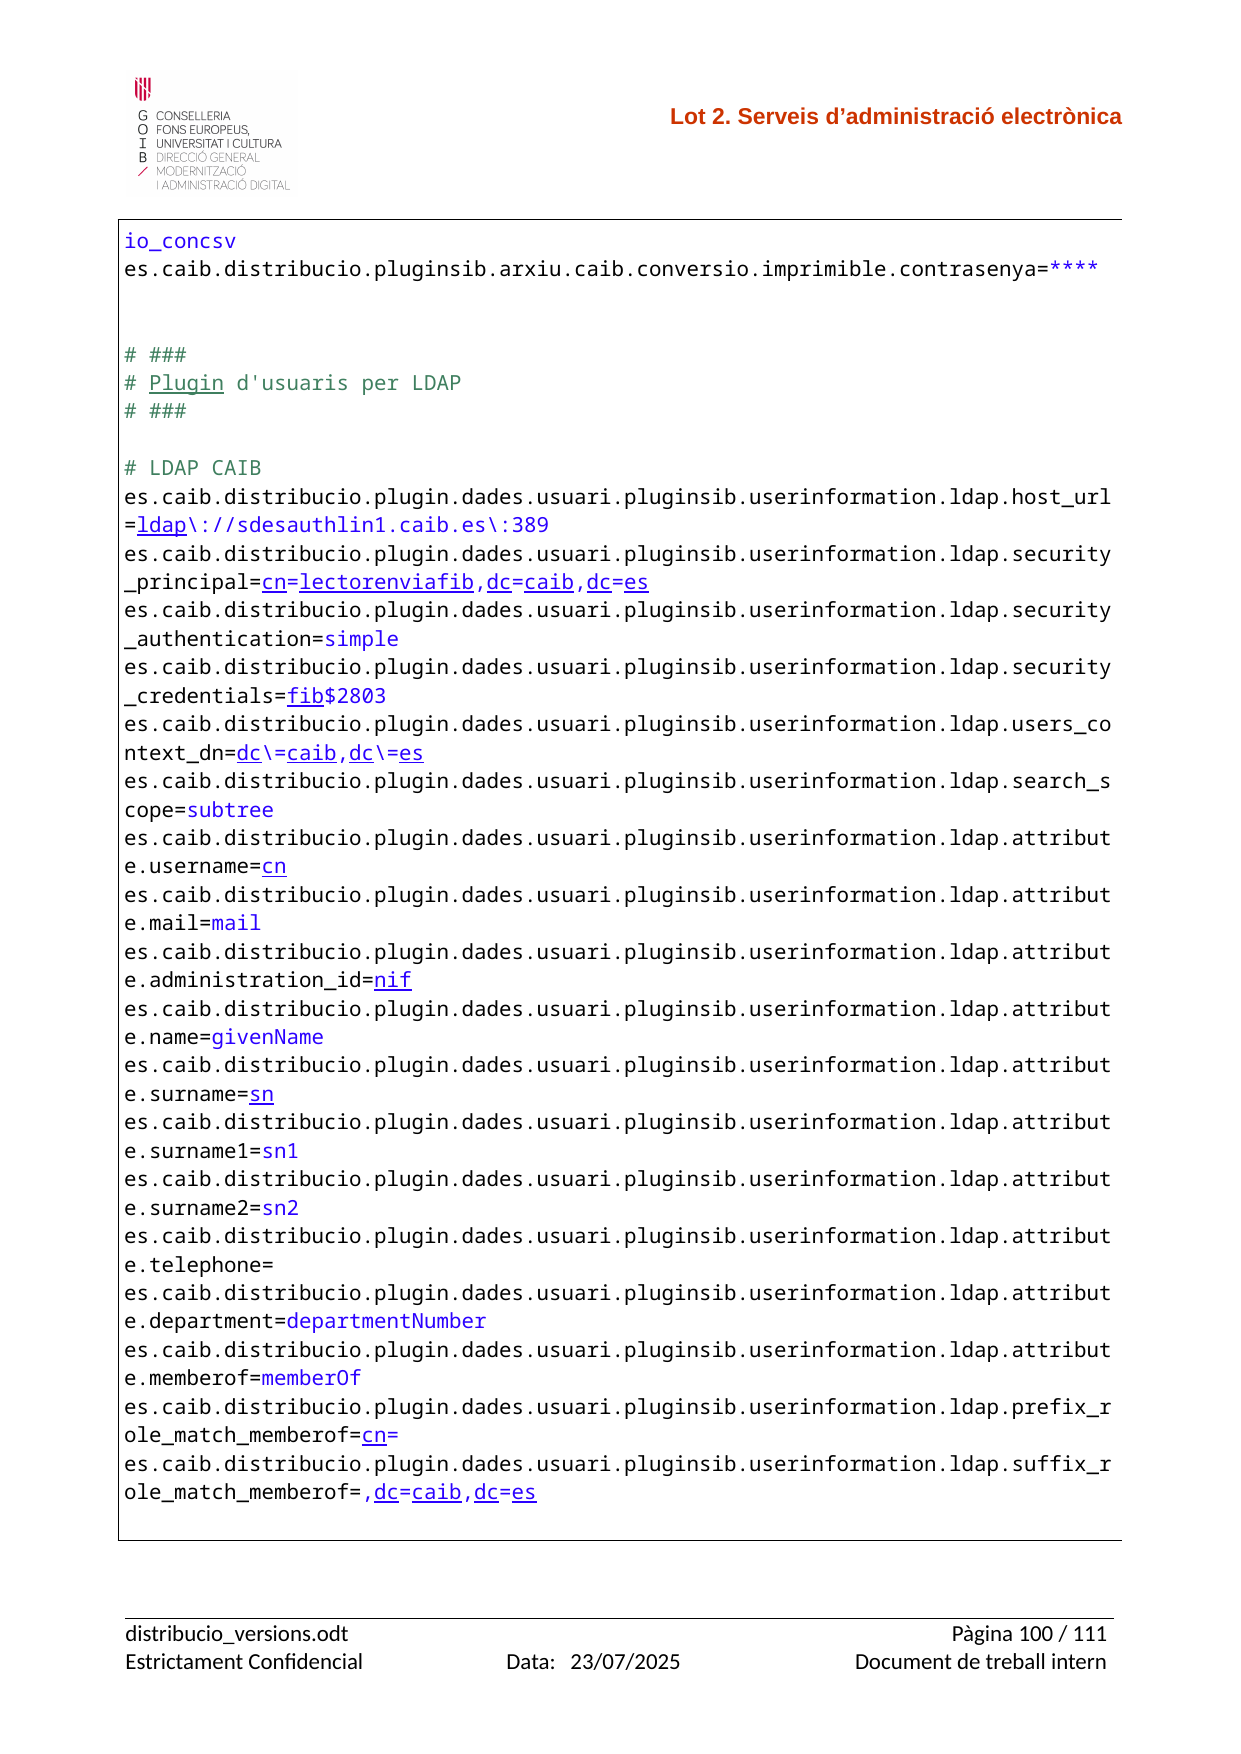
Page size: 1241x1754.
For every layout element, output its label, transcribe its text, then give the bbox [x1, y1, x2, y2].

table_header io_concsv es.caib.distribucio.pluginsib.arxiu.caib.conversio.imprimible.contrasenya=**** # ### # Plugin d'usuaris per LDAP # ### # LDAP CAIB es.caib.distribucio.plugin.dades.usuari.pluginsib.userinformation.ldap.host_url=ldap\://sdesauthlin1.caib.es\:389 es.caib.distribucio.plugin.dades.usuari.pluginsib.userinformation.ldap.security_principal=cn=lectorenviafib,dc=caib,dc=es es.caib.distribucio.plugin.dades.usuari.pluginsib.userinformation.ldap.security_authentication=simple es.caib.distribucio.plugin.dades.usuari.pluginsib.userinformation.ldap.security_credentials=fib$2803 es.caib.distribucio.plugin.dades.usuari.pluginsib.userinformation.ldap.users_context_dn=dc\=caib,dc\=es es.caib.distribucio.plugin.dades.usuari.pluginsib.userinformation.ldap.search_scope=subtree es.caib.distribucio.plugin.dades.usuari.pluginsib.userinformation.ldap.attribute.username=cn es.caib.distribucio.plugin.dades.usuari.pluginsib.userinformation.ldap.attribute.mail=mail es.caib.distribucio.plugin.dades.usuari.pluginsib.userinformation.ldap.attribute.administration_id=nif es.caib.distribucio.plugin.dades.usuari.pluginsib.userinformation.ldap.attribute.name=givenName es.caib.distribucio.plugin.dades.usuari.pluginsib.userinformation.ldap.attribute.surname=sn es.caib.distribucio.plugin.dades.usuari.pluginsib.userinformation.ldap.attribute.surname1=sn1 es.caib.distribucio.plugin.dades.usuari.pluginsib.userinformation.ldap.attribute.surname2=sn2 es.caib.distribucio.plugin.dades.usuari.pluginsib.userinformation.ldap.attribute.telephone= es.caib.distribucio.plugin.dades.usuari.pluginsib.userinformation.ldap.attribute.department=departmentNumber es.caib.distribucio.plugin.dades.usuari.pluginsib.userinformation.ldap.attribute.memberof=memberOf es.caib.distribucio.plugin.dades.usuari.pluginsib.userinformation.ldap.prefix_role_match_memberof=cn= es.caib.distribucio.plugin.dades.usuari.pluginsib.userinformation.ldap.suffix_role_match_memberof=,dc=caib,dc=es [119, 220, 1122, 1540]
picture [126, 70, 299, 197]
